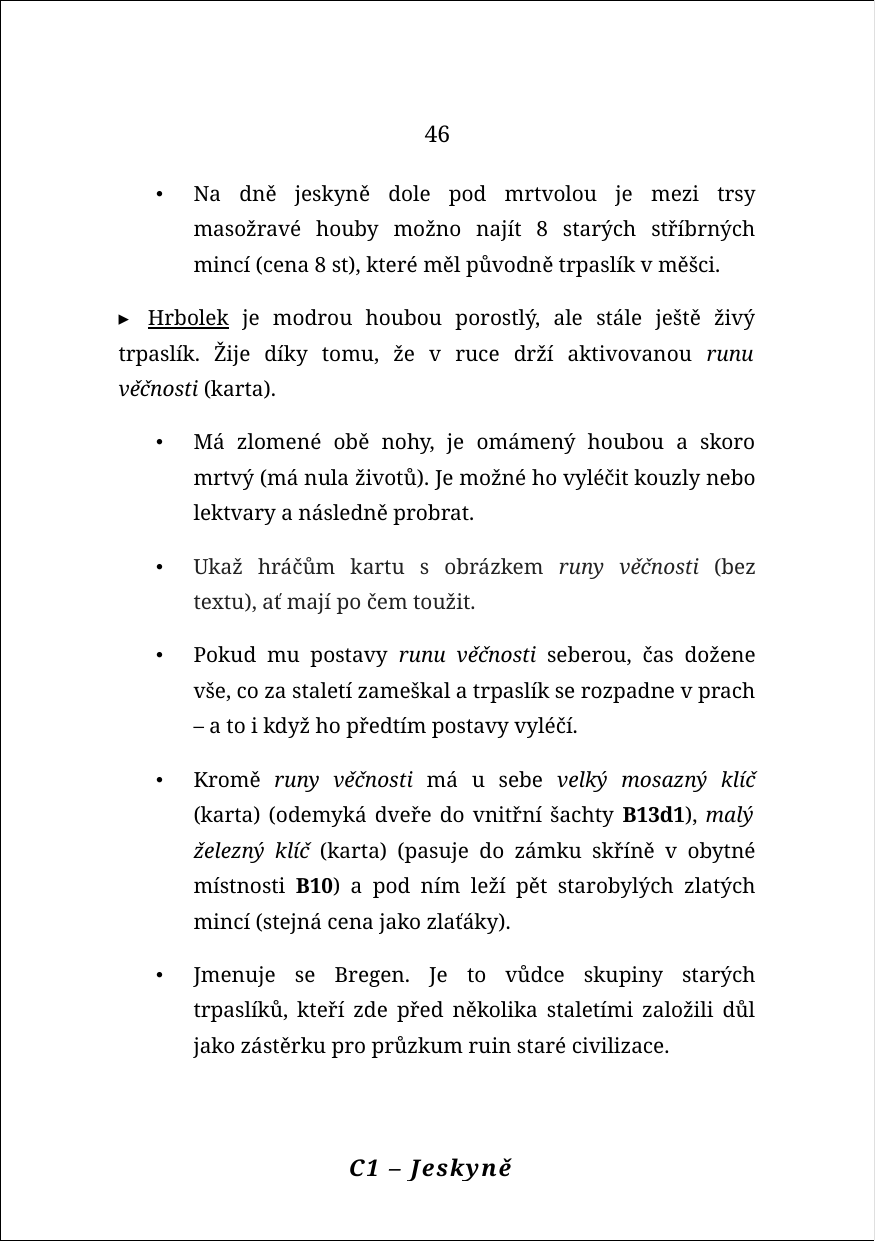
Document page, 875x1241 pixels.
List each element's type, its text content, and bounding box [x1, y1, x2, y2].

list Pokud mu postavy runu věčnosti seberou, čas dožene vše, co za staletí zameškal a trpaslík se rozpadne v prach – a to i když ho předtím postavy vyléčí. [156, 641, 756, 740]
list Na dně jeskyně dole pod mrtvolou je mezi trsy masožravé houby možno najít 8 starých stříbrných mincí (cena 8 st), které měl původně trpaslík v měšci. [156, 179, 756, 278]
list Jmenuje se Bregen. Je to vůdce skupiny starých trpaslíků, kteří zde před několika staletími založili důl jako zástěrku pro průzkum ruin staré civilizace. [156, 960, 756, 1059]
text ▸ Hrbolek je modrou houbou porostlý, ale stále ještě živý trpaslík. Žije díky tomu, že v ruce drží aktivovanou runu věčnosti (karta). [118, 303, 756, 403]
list Ukaž hráčům kartu s obrázkem runy věčnosti (bez textu), ať mají po čem toužit. [156, 552, 756, 616]
list Kromě runy věčnosti má u sebe velký mosazný klíč (karta) (odemyká dveře do vnitřní šachty B13d1), malý železný klíč (karta) (pasuje do zámku skříně v obytné místnosti B10) a pod ním leží pět starobylých zlatých mincí (stejná cena jako zlaťáky). [156, 765, 756, 935]
list Má zlomené obě nohy, je omámený houbou a skoro mrtvý (má nula životů). Je možné ho vyléčit kouzly nebo lektvary a následně probrat. [156, 427, 756, 527]
